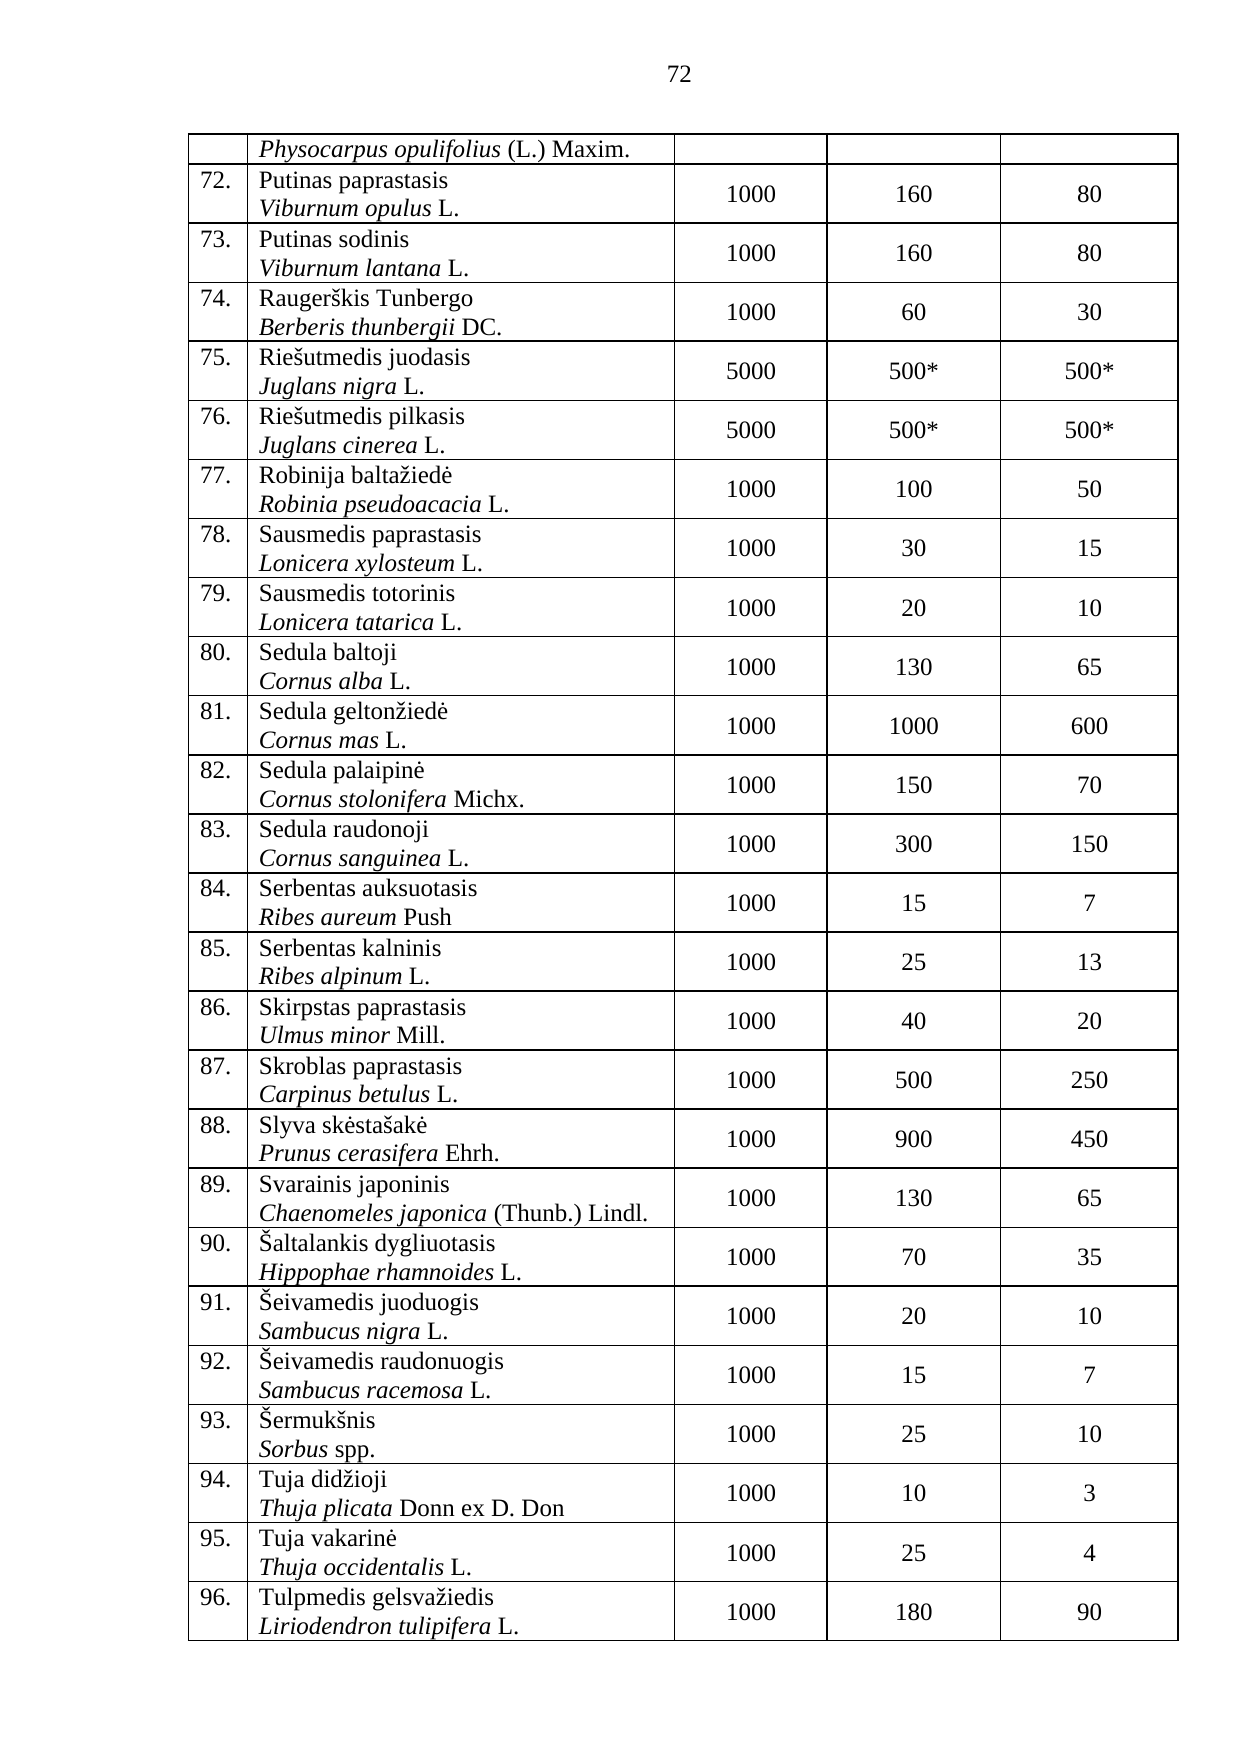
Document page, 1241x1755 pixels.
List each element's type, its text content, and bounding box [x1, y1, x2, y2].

table_cell 89. [189, 1169, 247, 1226]
table_cell 82. [189, 756, 247, 813]
table_cell 96. [189, 1582, 247, 1640]
table_cell Skirpstas paprastasis Ulmus minor Mill. [248, 992, 674, 1049]
table_cell 1000 [675, 933, 826, 990]
table_cell 160 [828, 165, 1000, 222]
table_cell 500* [828, 342, 1000, 399]
table_cell 1000 [675, 165, 826, 222]
table_cell 250 [1001, 1051, 1177, 1108]
table_cell 450 [1001, 1110, 1177, 1167]
table_cell 83. [189, 815, 247, 872]
table_cell 130 [828, 637, 1000, 695]
table_cell Serbentas auksuotasis Ribes aureum Push [248, 874, 674, 931]
table_cell 15 [828, 874, 1000, 931]
table_cell 13 [1001, 933, 1177, 990]
table_cell Šeivamedis raudonuogis Sambucus racemosa L. [248, 1346, 674, 1403]
table_cell 92. [189, 1346, 247, 1403]
table_cell 77. [189, 460, 247, 518]
table_cell 80 [1001, 224, 1177, 281]
table_cell 180 [828, 1582, 1000, 1640]
table_cell 25 [828, 1523, 1000, 1581]
table_cell 70 [828, 1228, 1000, 1285]
table_cell Sedula baltoji Cornus alba L. [248, 637, 674, 695]
table_cell 1000 [675, 1228, 826, 1285]
table_cell [675, 135, 826, 163]
table_cell 78. [189, 519, 247, 577]
table_cell Tulpmedis gelsvažiedis Liriodendron tulipifera L. [248, 1582, 674, 1640]
table_cell 4 [1001, 1523, 1177, 1581]
table_cell 7 [1001, 1346, 1177, 1403]
table_cell 1000 [675, 460, 826, 518]
table_cell 1000 [675, 1346, 826, 1403]
table_cell Tuja didžioji Thuja plicata Donn ex D. Don [248, 1464, 674, 1522]
table_cell 7 [1001, 874, 1177, 931]
table_cell 500* [1001, 342, 1177, 399]
table_cell 1000 [675, 874, 826, 931]
table_cell 25 [828, 1405, 1000, 1463]
table_cell Sedula geltonžiedė Cornus mas L. [248, 696, 674, 754]
table_cell 20 [828, 1287, 1000, 1344]
table_cell 90. [189, 1228, 247, 1285]
table_cell 150 [828, 756, 1000, 813]
table_cell 50 [1001, 460, 1177, 518]
table_cell Putinas sodinis Viburnum lantana L. [248, 224, 674, 281]
table_cell 73. [189, 224, 247, 281]
table_cell 1000 [675, 1287, 826, 1344]
table_cell Riešutmedis juodasis Juglans nigra L. [248, 342, 674, 399]
table_cell 1000 [675, 815, 826, 872]
table_cell 85. [189, 933, 247, 990]
table_cell 1000 [675, 992, 826, 1049]
table_cell Šeivamedis juoduogis Sambucus nigra L. [248, 1287, 674, 1344]
table_cell 20 [828, 578, 1000, 636]
table_cell 100 [828, 460, 1000, 518]
table_cell 91. [189, 1287, 247, 1344]
table_cell 94. [189, 1464, 247, 1522]
table_cell Tuja vakarinė Thuja occidentalis L. [248, 1523, 674, 1581]
table_cell Raugerškis Tunbergo Berberis thunbergii DC. [248, 283, 674, 340]
table_cell Skroblas paprastasis Carpinus betulus L. [248, 1051, 674, 1108]
table_cell [189, 135, 247, 163]
table_cell 1000 [675, 1169, 826, 1226]
table_cell 1000 [675, 1051, 826, 1108]
table_cell 5000 [675, 401, 826, 458]
table_cell 300 [828, 815, 1000, 872]
table_cell 600 [1001, 696, 1177, 754]
table_cell 79. [189, 578, 247, 636]
table_cell Riešutmedis pilkasis Juglans cinerea L. [248, 401, 674, 458]
table_cell 70 [1001, 756, 1177, 813]
table_cell Robinija baltažiedė Robinia pseudoacacia L. [248, 460, 674, 518]
table_cell 65 [1001, 1169, 1177, 1226]
table_cell 10 [828, 1464, 1000, 1522]
table_cell Serbentas kalninis Ribes alpinum L. [248, 933, 674, 990]
table_cell Šaltalankis dygliuotasis Hippophae rhamnoides L. [248, 1228, 674, 1285]
table_cell 1000 [675, 1110, 826, 1167]
table_cell 1000 [675, 637, 826, 695]
table_cell 1000 [828, 696, 1000, 754]
table_cell 15 [1001, 519, 1177, 577]
table_cell Sedula palaipinė Cornus stolonifera Michx. [248, 756, 674, 813]
table_cell 130 [828, 1169, 1000, 1226]
table_cell 75. [189, 342, 247, 399]
table_cell Šermukšnis Sorbus spp. [248, 1405, 674, 1463]
table_cell 5000 [675, 342, 826, 399]
table_cell 80 [1001, 165, 1177, 222]
table_cell 1000 [675, 283, 826, 340]
table_cell 500* [1001, 401, 1177, 458]
table_cell 65 [1001, 637, 1177, 695]
table_cell 3 [1001, 1464, 1177, 1522]
table_cell 1000 [675, 1582, 826, 1640]
table_cell 500 [828, 1051, 1000, 1108]
table_cell 40 [828, 992, 1000, 1049]
table_cell Slyva skėstašakė Prunus cerasifera Ehrh. [248, 1110, 674, 1167]
table_cell Putinas paprastasis Viburnum opulus L. [248, 165, 674, 222]
table_cell 1000 [675, 519, 826, 577]
table_cell Sausmedis paprastasis Lonicera xylosteum L. [248, 519, 674, 577]
table_cell 72. [189, 165, 247, 222]
table_cell 76. [189, 401, 247, 458]
table_cell 90 [1001, 1582, 1177, 1640]
table_cell 30 [828, 519, 1000, 577]
table_cell 10 [1001, 578, 1177, 636]
table_cell Sedula raudonoji Cornus sanguinea L. [248, 815, 674, 872]
table_cell 95. [189, 1523, 247, 1581]
table_cell 35 [1001, 1228, 1177, 1285]
table_cell 1000 [675, 1464, 826, 1522]
table_cell 900 [828, 1110, 1000, 1167]
table_cell 25 [828, 933, 1000, 990]
table_cell Svarainis japoninis Chaenomeles japonica (Thunb.) Lindl. [248, 1169, 674, 1226]
table_cell Physocarpus opulifolius (L.) Maxim. [248, 135, 674, 163]
table_cell [1001, 135, 1177, 163]
table_cell 1000 [675, 224, 826, 281]
table_cell 150 [1001, 815, 1177, 872]
table_cell 88. [189, 1110, 247, 1167]
table_cell 500* [828, 401, 1000, 458]
table_cell 87. [189, 1051, 247, 1108]
table_cell 93. [189, 1405, 247, 1463]
table_cell 81. [189, 696, 247, 754]
table_cell 74. [189, 283, 247, 340]
table_cell 1000 [675, 578, 826, 636]
table_cell 160 [828, 224, 1000, 281]
table_cell 1000 [675, 1405, 826, 1463]
table_cell 86. [189, 992, 247, 1049]
table_cell 10 [1001, 1405, 1177, 1463]
table_cell 20 [1001, 992, 1177, 1049]
table_cell 1000 [675, 1523, 826, 1581]
table_cell Sausmedis totorinis Lonicera tatarica L. [248, 578, 674, 636]
table_cell 60 [828, 283, 1000, 340]
table_cell 1000 [675, 756, 826, 813]
table_cell 80. [189, 637, 247, 695]
table_cell 84. [189, 874, 247, 931]
table_cell 10 [1001, 1287, 1177, 1344]
table_cell 1000 [675, 696, 826, 754]
table_cell 15 [828, 1346, 1000, 1403]
table_cell [828, 135, 1000, 163]
table_cell 30 [1001, 283, 1177, 340]
